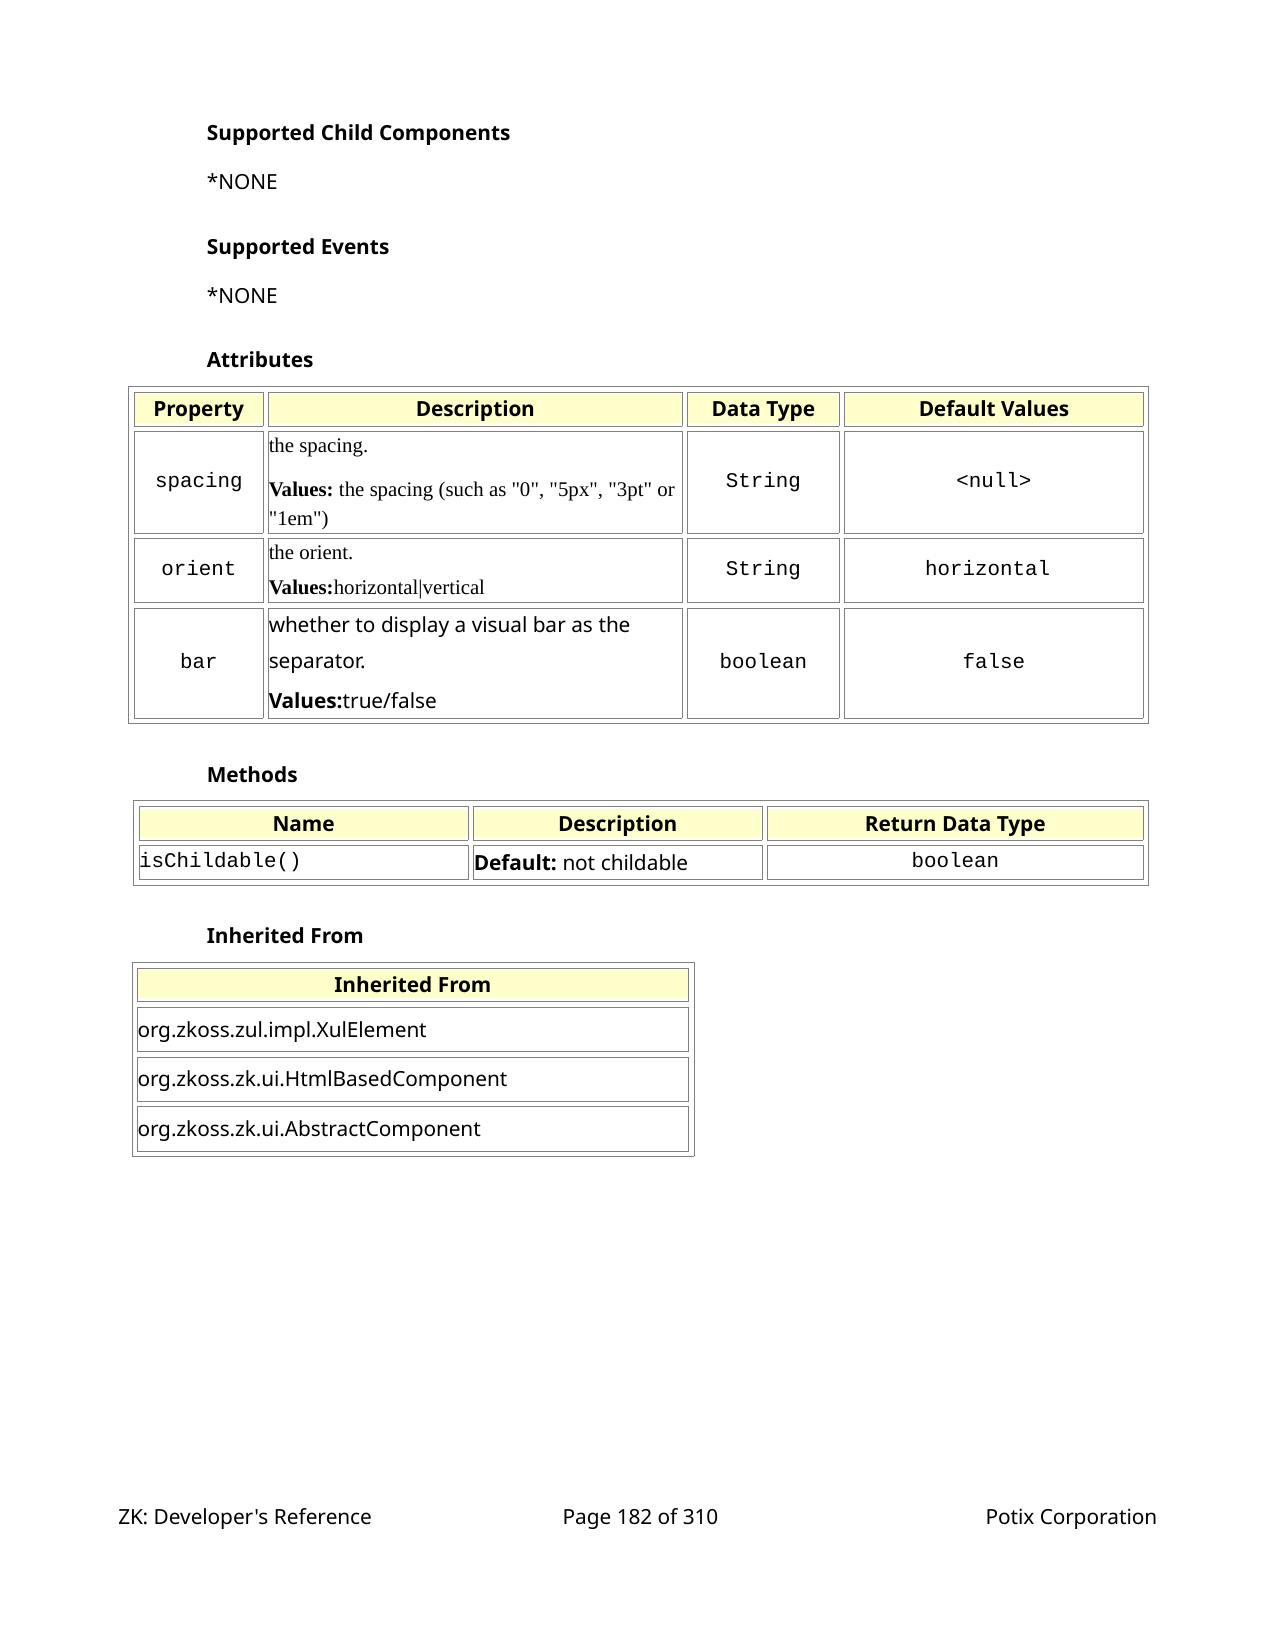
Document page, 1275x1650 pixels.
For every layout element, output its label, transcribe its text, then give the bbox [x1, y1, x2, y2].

table_header Data Type [685, 387, 841, 426]
table_cell String [685, 533, 841, 602]
table_cell the orient. Values:horizontal|vertical [266, 533, 685, 602]
subtitle Attributes [207, 346, 1157, 374]
table_header Return Data Type [764, 801, 1146, 840]
table_cell org.zkoss.zul.impl.XulElement [134, 1001, 691, 1051]
table_cell boolean [685, 602, 841, 718]
table_header Default Values [841, 387, 1146, 426]
subtitle Methods [207, 760, 1157, 788]
text *NONE [207, 281, 1157, 309]
table_cell boolean [764, 840, 1146, 879]
table_cell orient [131, 533, 266, 602]
table_cell String [685, 426, 841, 532]
table_cell <null> [841, 426, 1146, 532]
table_header Description [471, 801, 764, 840]
table_header Description [266, 387, 685, 426]
table_cell Default: not childable [471, 840, 764, 879]
subtitle Inherited From [207, 921, 1157, 949]
table_cell horizontal [841, 533, 1146, 602]
text *NONE [207, 167, 1157, 195]
table_header Property [131, 387, 266, 426]
table_cell bar [131, 602, 266, 718]
table_header Name [136, 801, 471, 840]
table_cell spacing [131, 426, 266, 532]
table_cell false [841, 602, 1146, 718]
subtitle Supported Child Components [207, 118, 1157, 146]
subtitle Supported Events [207, 232, 1157, 260]
table_cell whether to display a visual bar as the separator. Values:true/false [266, 602, 685, 718]
table_cell org.zkoss.zk.ui.HtmlBasedComponent [134, 1051, 691, 1101]
table_cell org.zkoss.zk.ui.AbstractComponent [134, 1101, 691, 1151]
table_cell the spacing. Values: the spacing (such as "0", "5px", "3pt" or "1em") [266, 426, 685, 532]
table_cell isChildable() [136, 840, 471, 879]
table_header Inherited From [134, 963, 691, 1001]
